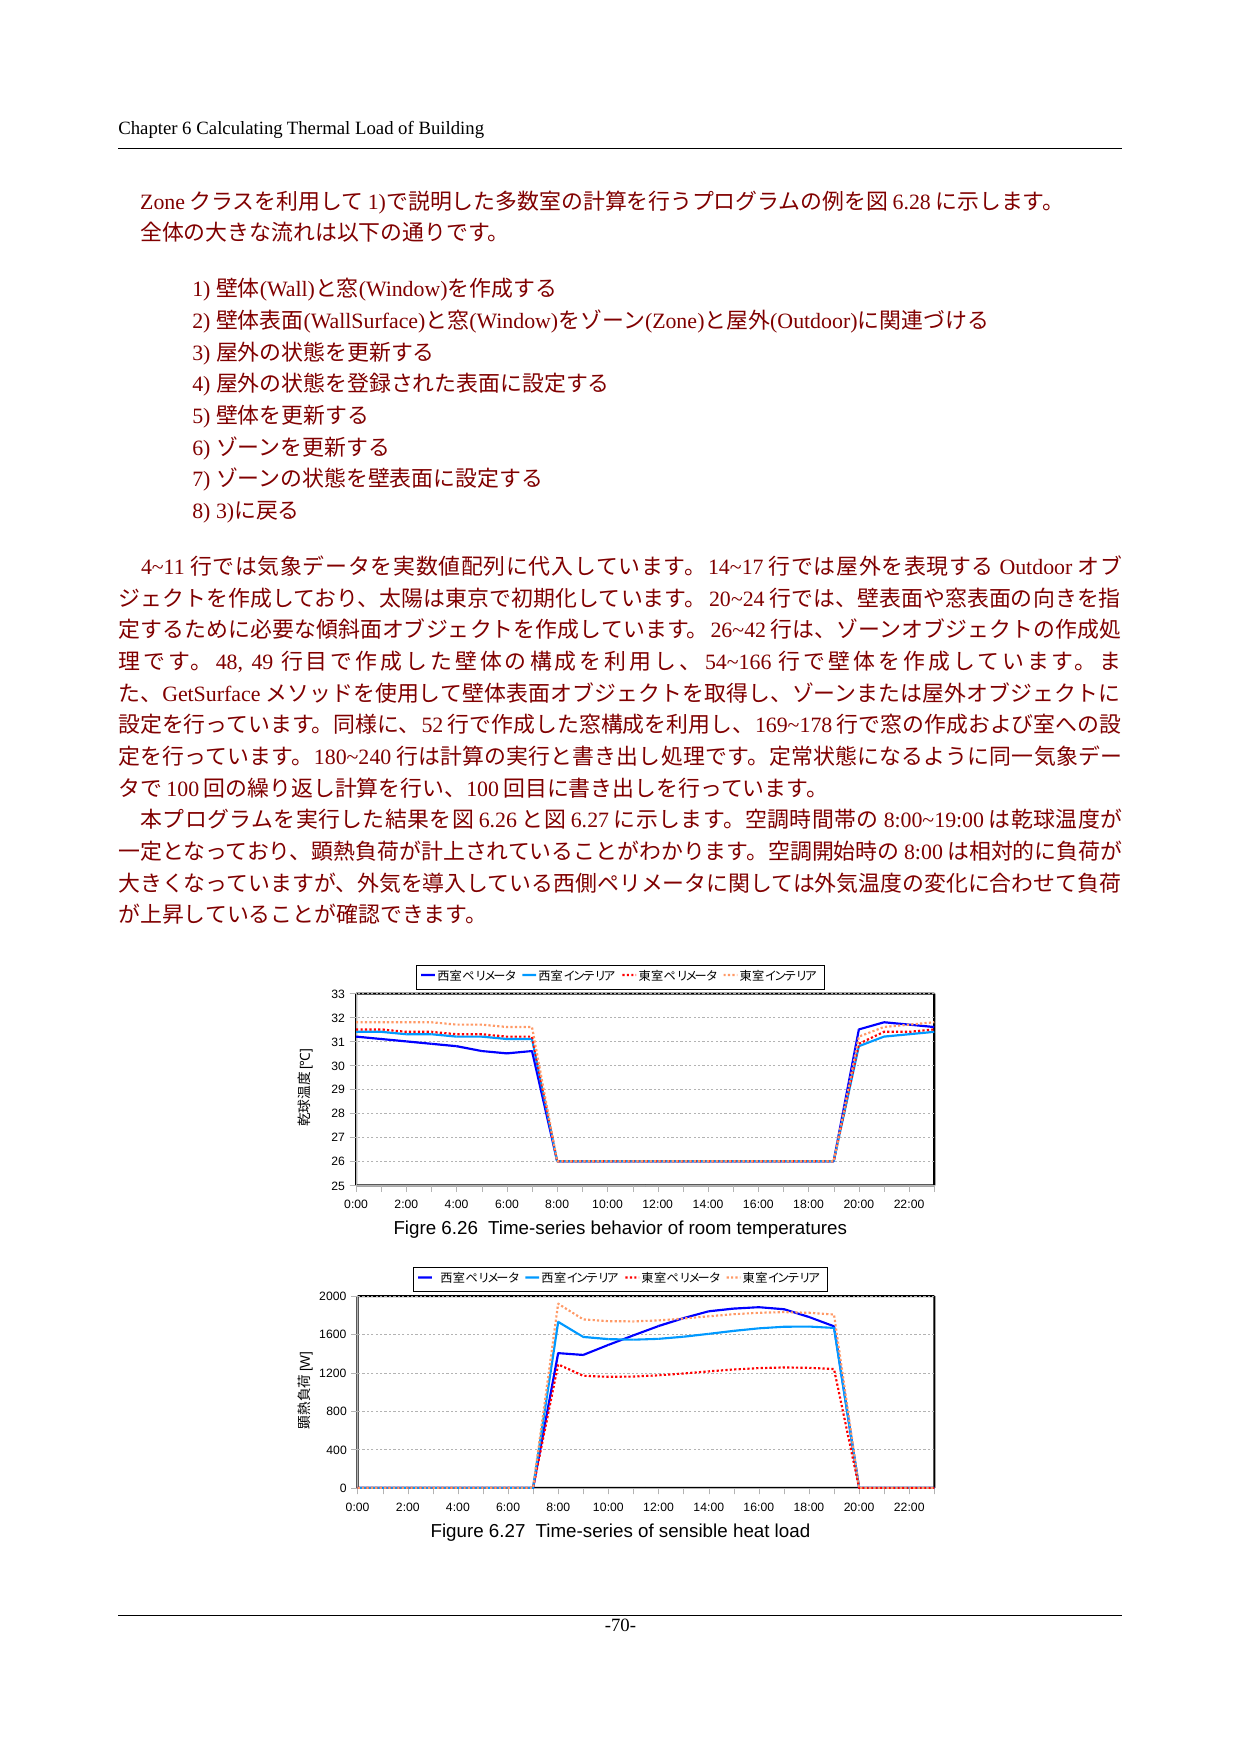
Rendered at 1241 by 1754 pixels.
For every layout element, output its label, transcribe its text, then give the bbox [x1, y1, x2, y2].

text 本プログラムを実行した結果を図6.26と図6.27に示します。空調時間帯の8:00~19:00は乾球温度が一定となっており、顕熱負荷が計上されていることがわかります。空調開始時の8:00は相対的に負荷が大きくなっていますが、外気を導入している西側ペリメータに関しては外気温度の変化に合わせて負荷が上昇していることが確認できます。 [118, 802, 1122, 929]
text 8) 3)に戻る [118, 493, 1122, 524]
text Figure 6.27 Time-series of sensible heat load [118, 1263, 1122, 1541]
text 3) 屋外の状態を更新する [118, 334, 1122, 366]
text Zoneクラスを利用して1)で説明した多数室の計算を行うプログラムの例を図6.28に示します。 [118, 184, 1122, 215]
text Figre 6.26 Time-series behavior of room temperatures [118, 953, 1122, 1239]
text 5) 壁体を更新する [118, 398, 1122, 429]
text 6) ゾーンを更新する [118, 429, 1122, 461]
text 4) 屋外の状態を登録された表面に設定する [118, 366, 1122, 398]
text 7) ゾーンの状態を壁表面に設定する [118, 461, 1122, 493]
text 全体の大きな流れは以下の通りです。 [118, 215, 1122, 247]
text 1) 壁体(Wall)と窓(Window)を作成する [118, 271, 1122, 303]
text 4~11行では気象データを実数値配列に代入しています。14~17行では屋外を表現するOutdoorオブジェクトを作成しており、太陽は東京で初期化しています。20~24行では、壁表面や窓表面の向きを指定するために必要な傾斜面オブジェクトを作成しています。26~42行は、ゾーンオブジェクトの作成処理です。48, 49行目で作成した壁体の構成を利用し、54~166行で壁体を作成しています。また、GetSurfaceメソッドを使用して壁体表面オブジェクトを取得し、ゾーンまたは屋外オブジェクトに設定を行っています。同様に、52行で作成した窓構成を利用し、169~178行で窓の作成および室への設定を行っています。180~240行は計算の実行と書き出し処理です。定常状態になるように同一気象データで100回の繰り返し計算を行い、100回目に書き出しを行っています。 [118, 549, 1122, 802]
text 2) 壁体表面(WallSurface)と窓(Window)をゾーン(Zone)と屋外(Outdoor)に関連づける [118, 303, 1122, 334]
